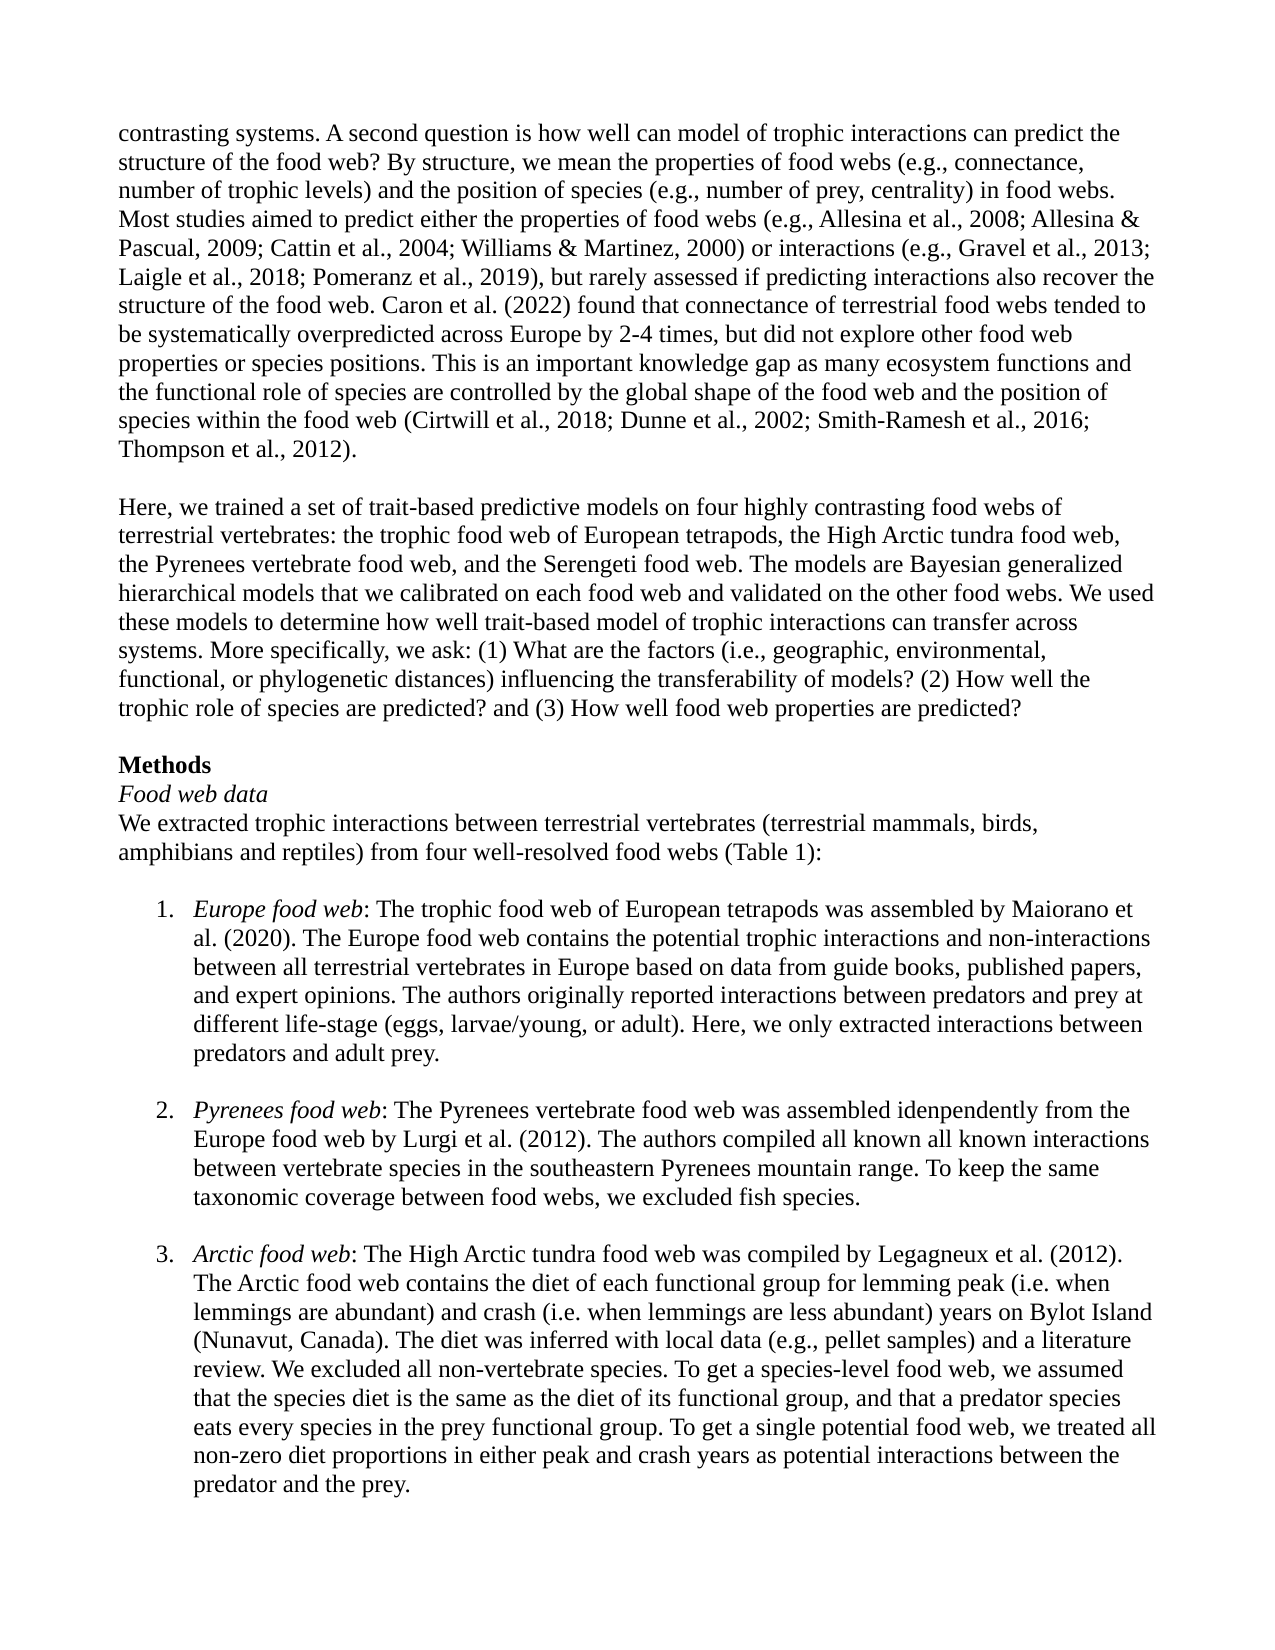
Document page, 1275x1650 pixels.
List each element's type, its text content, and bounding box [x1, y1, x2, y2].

text Food web data [118, 779, 1157, 808]
list Europe food web: The trophic food web of European tetrapods was assembled by Maiorano et al. (2020). The Europe food web contains the potential trophic interactions and non-interactions between all terrestrial vertebrates in Europe based on data from guide books, published papers, and expert opinions. The authors originally reported interactions between predators and prey at different life-stage (eggs, larvae/young, or adult). Here, we only extracted interactions between predators and adult prey. [156, 894, 1157, 1067]
text We extracted trophic interactions between terrestrial vertebrates (terrestrial mammals, birds, amphibians and reptiles) from four well-resolved food webs (Table 1): [118, 808, 1157, 866]
list Arctic food web: The High Arctic tundra food web was compiled by Legagneux et al. (2012). The Arctic food web contains the diet of each functional group for lemming peak (i.e. when lemmings are abundant) and crash (i.e. when lemmings are less abundant) years on Bylot Island (Nunavut, Canada). The diet was inferred with local data (e.g., pellet samples) and a literature review. We excluded all non-vertebrate species. To get a species-level food web, we assumed that the species diet is the same as the diet of its functional group, and that a predator species eats every species in the prey functional group. To get a single potential food web, we treated all non-zero diet proportions in either peak and crash years as potential interactions between the predator and the prey. [156, 1239, 1157, 1498]
text Methods [118, 751, 1157, 779]
text contrasting systems. A second question is how well can model of trophic interactions can predict the structure of the food web? By structure, we mean the properties of food webs (e.g., connectance, number of trophic levels) and the position of species (e.g., number of prey, centrality) in food webs. Most studies aimed to predict either the properties of food webs (e.g., Allesina et al., 2008; Allesina & Pascual, 2009; Cattin et al., 2004; Williams & Martinez, 2000) or interactions (e.g., Gravel et al., 2013; Laigle et al., 2018; Pomeranz et al., 2019), but rarely assessed if predicting interactions also recover the structure of the food web. Caron et al. (2022) found that connectance of terrestrial food webs tended to be systematically overpredicted across Europe by 2-4 times, but did not explore other food web properties or species positions. This is an important knowledge gap as many ecosystem functions and the functional role of species are controlled by the global shape of the food web and the position of species within the food web (Cirtwill et al., 2018; Dunne et al., 2002; Smith-Ramesh et al., 2016; Thompson et al., 2012). [118, 118, 1157, 463]
list Pyrenees food web: The Pyrenees vertebrate food web was assembled idenpendently from the Europe food web by Lurgi et al. (2012). The authors compiled all known all known interactions between vertebrate species in the southeastern Pyrenees mountain range. To keep the same taxonomic coverage between food webs, we excluded fish species. [156, 1096, 1157, 1211]
text Here, we trained a set of trait-based predictive models on four highly contrasting food webs of terrestrial vertebrates: the trophic food web of European tetrapods, the High Arctic tundra food web, the Pyrenees vertebrate food web, and the Serengeti food web. The models are Bayesian generalized hierarchical models that we calibrated on each food web and validated on the other food webs. We used these models to determine how well trait-based model of trophic interactions can transfer across systems. More specifically, we ask: (1) What are the factors (i.e., geographic, environmental, functional, or phylogenetic distances) influencing the transferability of models? (2) How well the trophic role of species are predicted? and (3) How well food web properties are predicted? [118, 492, 1157, 722]
